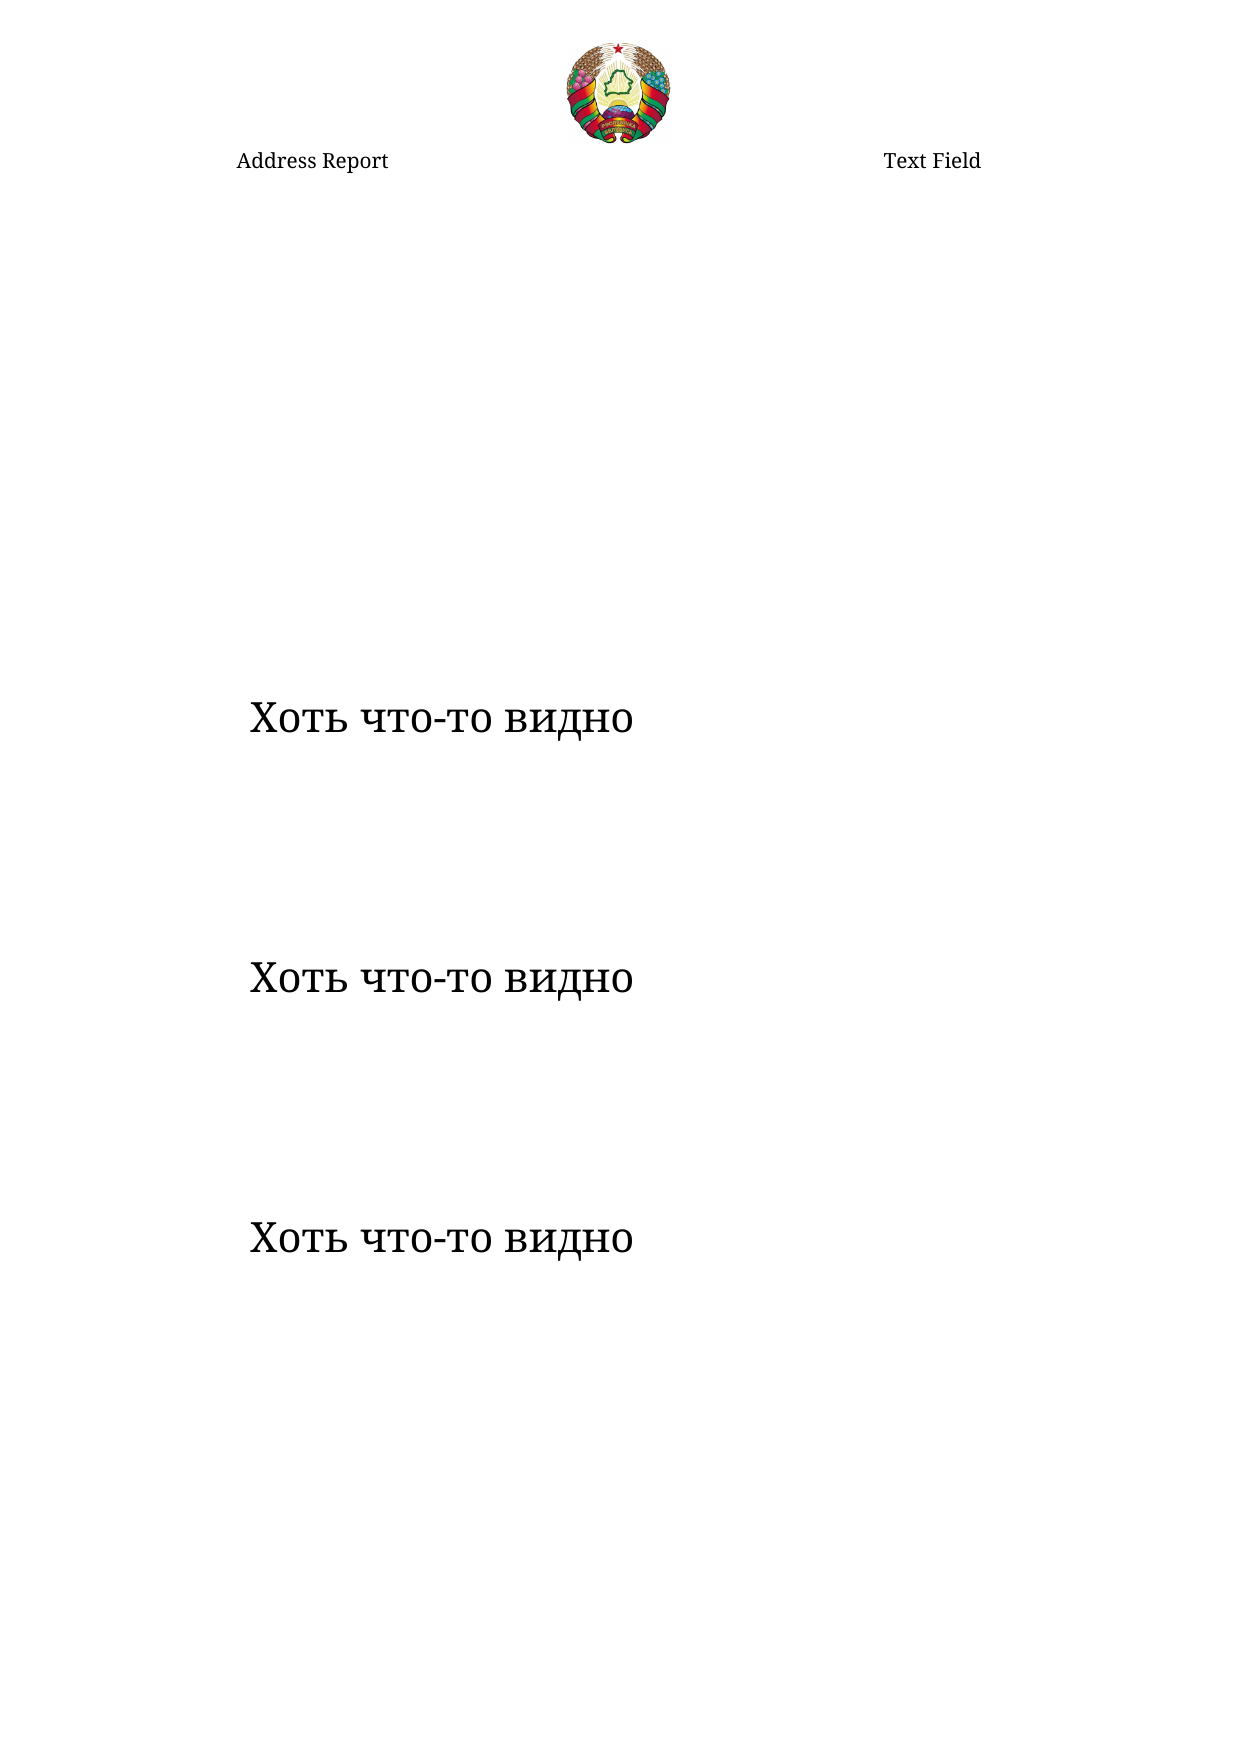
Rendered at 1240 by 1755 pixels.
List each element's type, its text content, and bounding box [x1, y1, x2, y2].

table_cell [250, 42, 567, 146]
table_cell [1023, 1117, 1239, 1208]
table_cell [567, 1117, 625, 1208]
table_cell [0, 642, 250, 687]
table_cell [625, 856, 671, 948]
table_cell [1023, 642, 1239, 687]
table_header [567, 0, 625, 42]
table_cell [250, 856, 567, 948]
table_cell Хоть что-то видно [250, 1208, 1023, 1377]
table_cell [0, 1208, 250, 1377]
table_header [250, 0, 567, 42]
table_header [0, 0, 250, 42]
table_cell [671, 642, 1023, 687]
table_cell [1023, 42, 1239, 146]
table_cell [567, 856, 625, 948]
table_cell [1023, 1208, 1239, 1377]
table_cell [0, 42, 250, 146]
table_cell [0, 688, 250, 856]
table_cell Хоть что-то видно [250, 688, 1023, 856]
table_cell [250, 642, 567, 687]
table_cell [1023, 856, 1239, 948]
table_cell [250, 1117, 567, 1208]
table_header [625, 0, 671, 42]
table_cell [0, 1117, 250, 1208]
table_cell [1023, 948, 1239, 1117]
table_cell [671, 42, 1023, 146]
table_cell [671, 1117, 1023, 1208]
table_cell [0, 856, 250, 948]
table_cell Хоть что-то видно [250, 948, 1023, 1117]
table_cell [625, 1117, 671, 1208]
table_cell [625, 642, 671, 687]
table_cell [671, 856, 1023, 948]
table_cell Text Field [625, 146, 1239, 642]
table_cell Address Report [0, 146, 625, 642]
table_cell [567, 642, 625, 687]
table_cell [1023, 688, 1239, 856]
table_header [671, 0, 1023, 42]
table_cell [0, 948, 250, 1117]
table_header [1023, 0, 1239, 42]
